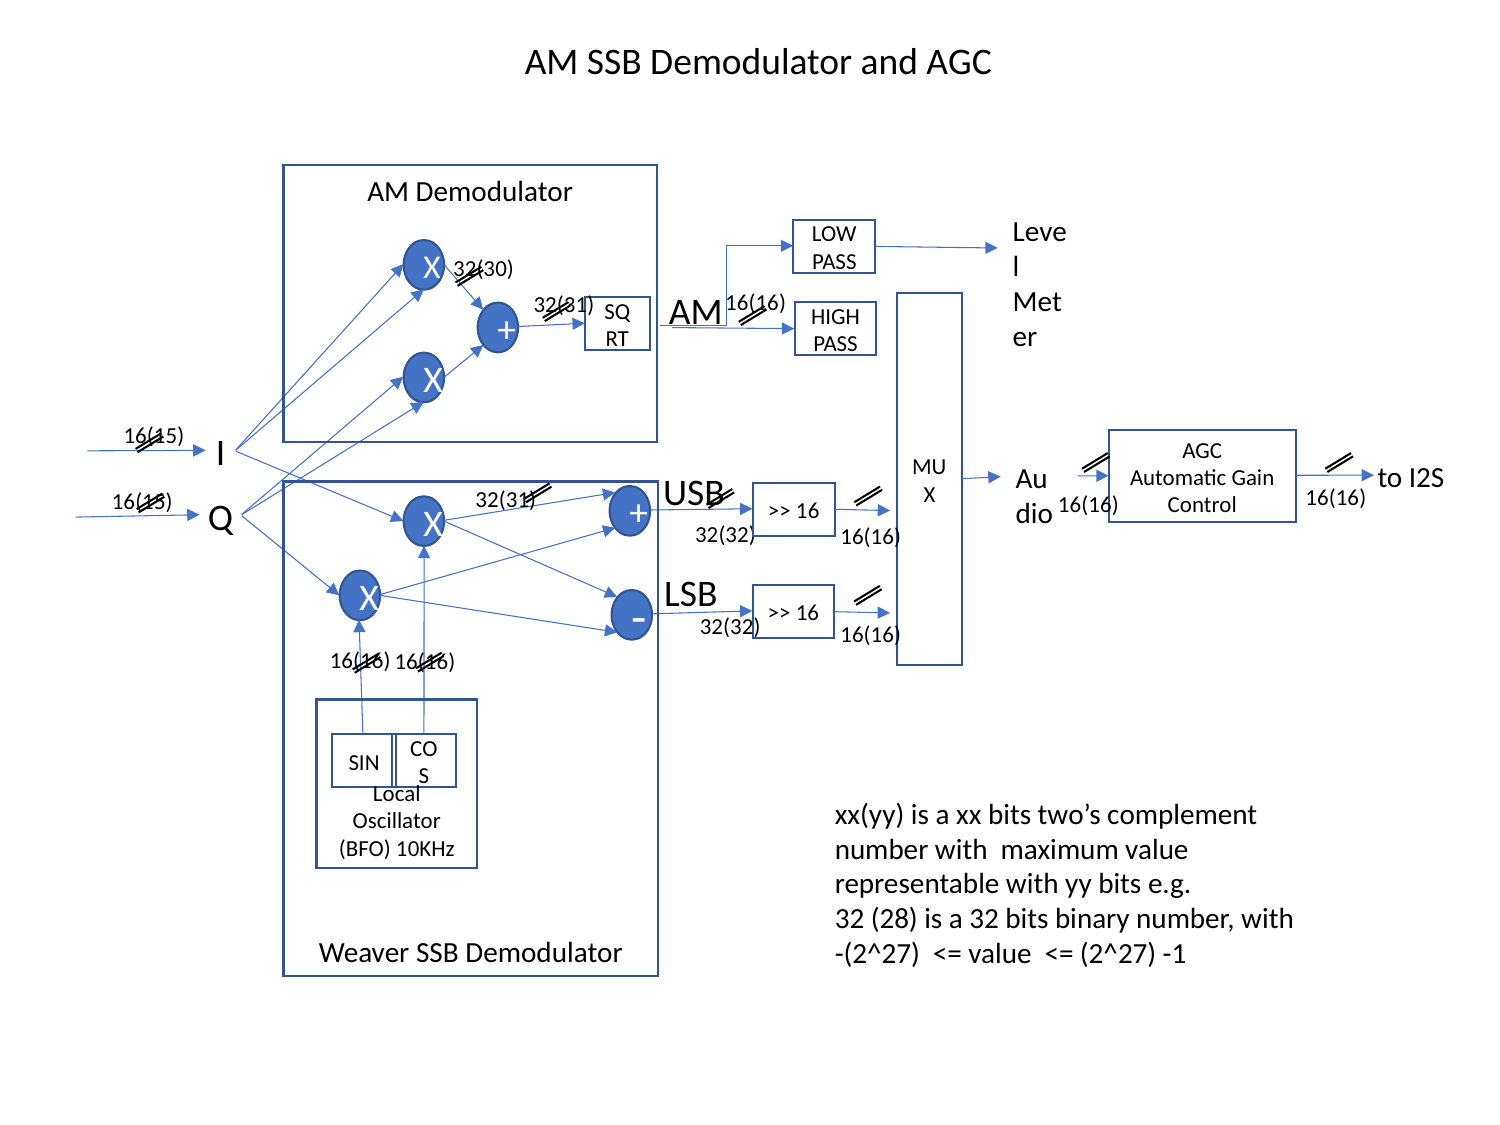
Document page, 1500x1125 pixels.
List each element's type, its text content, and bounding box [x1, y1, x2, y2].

text_box LSB [703, 585, 712, 593]
text_box MUX [897, 292, 962, 666]
text_box [1325, 453, 1352, 469]
text_box 16(16) [379, 639, 471, 682]
text_box [854, 486, 881, 503]
text_box 16(15) [108, 412, 200, 456]
text_box 16(16) [710, 280, 726, 323]
text_box [525, 486, 552, 503]
text_box 16(16) [727, 280, 802, 323]
text_box LSB [659, 561, 733, 613]
text_box USB [710, 494, 719, 501]
text_box 32(30) [438, 245, 530, 289]
text_box [455, 266, 482, 283]
text_box [708, 492, 735, 508]
text_box xx(yy) is a xx bits two’s complement number with maximum value representable with yy bits e.g. 32 (28) is a 32 bits binary number, with -(2^27) <= value <= (2^27) -1 [820, 787, 1340, 978]
text_box USB [648, 460, 740, 509]
text_box HIGH PASS [794, 302, 877, 356]
text_box [523, 483, 550, 500]
text_box Audio [1000, 451, 1078, 537]
text_box 16(16) [825, 612, 917, 655]
text_box [1327, 456, 1354, 473]
text_box [856, 489, 882, 506]
text_box 16(16) [1043, 482, 1134, 525]
text_box 32(32) [684, 603, 776, 647]
text_box [856, 589, 882, 605]
text_box >> 16 [752, 482, 835, 536]
text_box 16(16) [1290, 475, 1382, 518]
text_box AM SSB Demodulator and AGC [83, 29, 1434, 90]
text_box LSB [659, 614, 684, 622]
text_box Q [193, 485, 249, 546]
text_box [136, 493, 163, 510]
text_box [138, 496, 165, 513]
text_box AM [657, 279, 738, 340]
text_box [1082, 453, 1108, 469]
text_box >> 16 [752, 585, 835, 639]
text_box I [201, 420, 241, 481]
text_box Level Meter [998, 205, 1088, 361]
text_box 16(15) [97, 479, 188, 522]
text_box 32(31) [518, 282, 610, 325]
text_box AM Demodulator [283, 165, 657, 442]
text_box USB [710, 484, 719, 492]
text_box 32(31) [460, 477, 552, 520]
text_box 32(32) [680, 512, 771, 555]
text_box to I2S [1362, 451, 1460, 501]
text_box LOW PASS [793, 219, 876, 273]
text_box USB [659, 510, 740, 521]
text_box LSB [703, 595, 712, 603]
text_box [1084, 456, 1110, 473]
text_box 16(16) [315, 638, 406, 681]
text_box [854, 585, 880, 602]
text_box Weaver SSB Demodulator [283, 481, 659, 976]
text_box [706, 489, 733, 505]
text_box 16(16) [825, 514, 917, 557]
text_box [457, 270, 484, 286]
text_box AGC Automatic Gain Control [1108, 430, 1296, 523]
